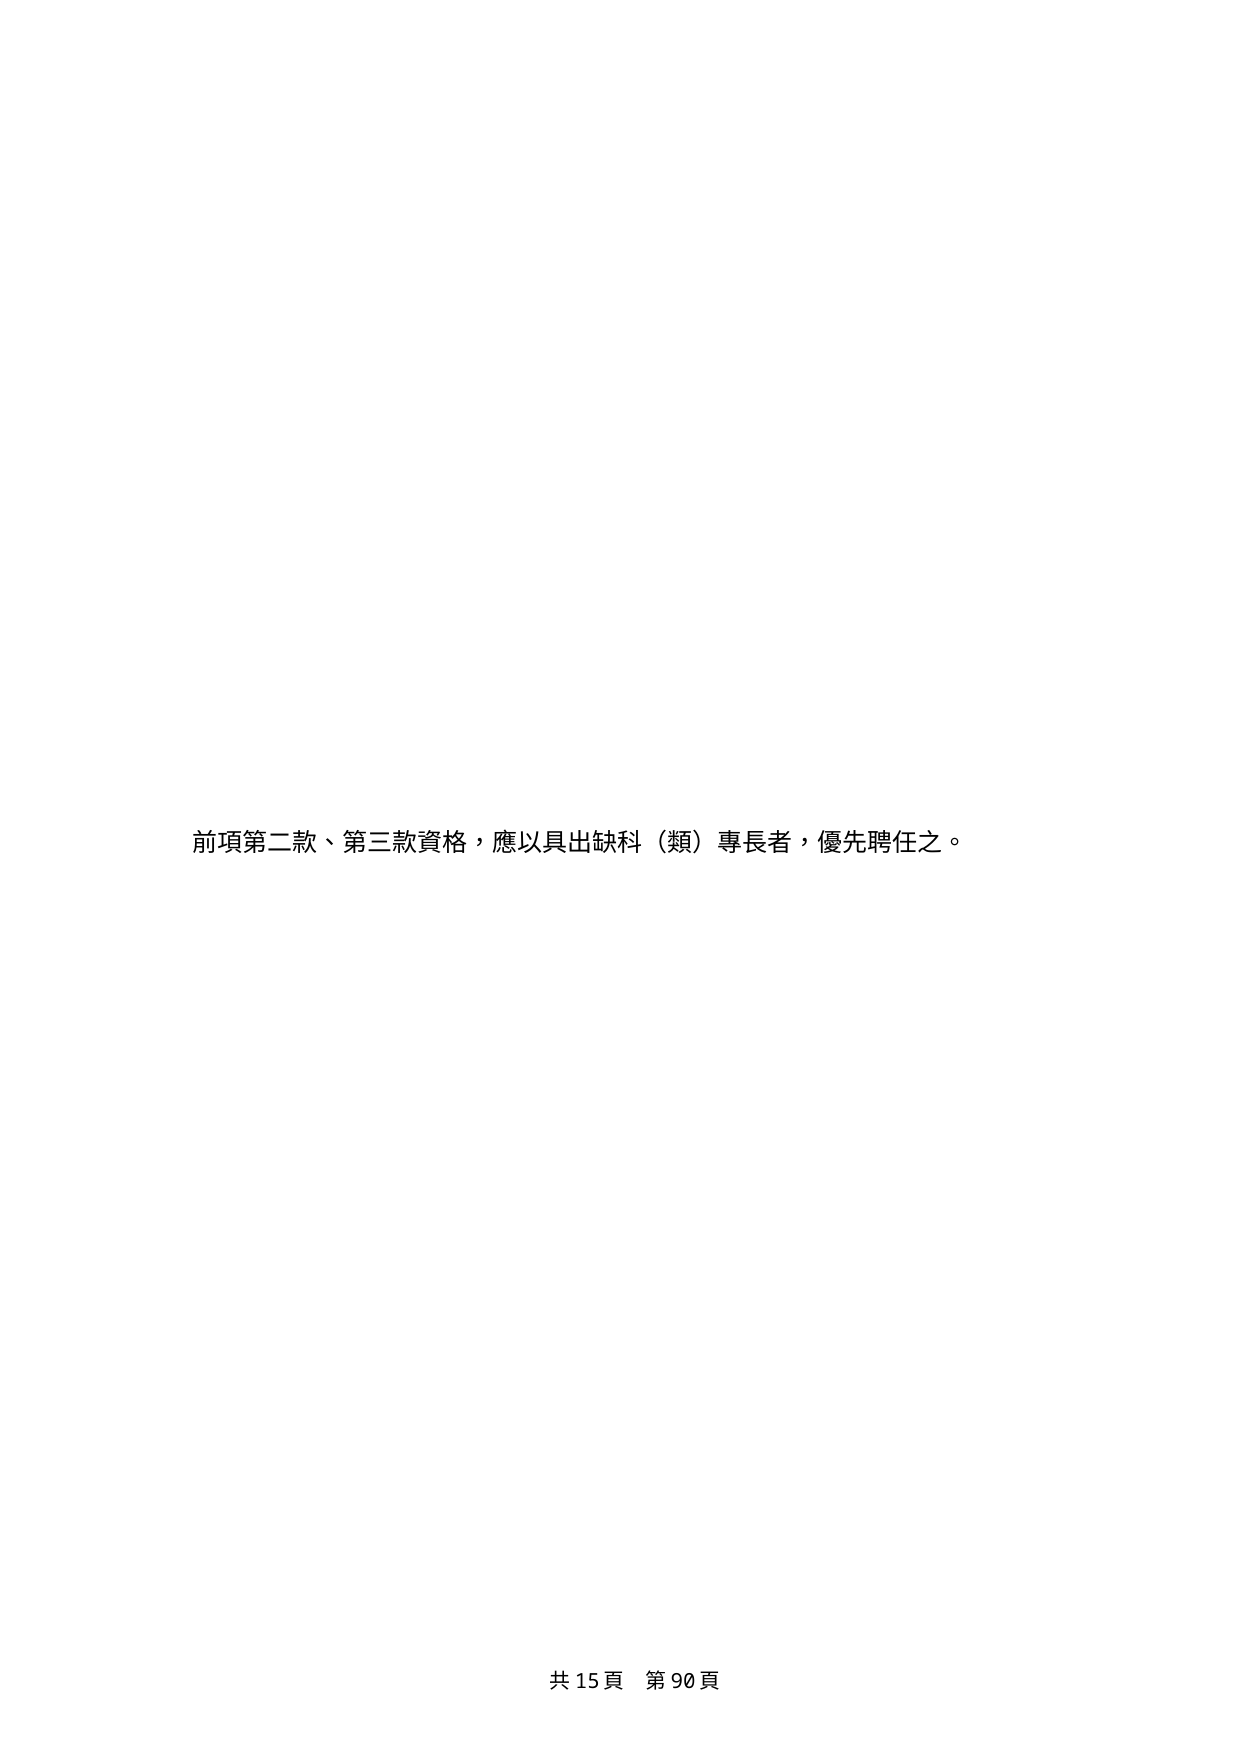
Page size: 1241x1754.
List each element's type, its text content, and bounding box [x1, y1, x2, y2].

text 前項第二款、第三款資格，應以具出缺科（類）專長者，優先聘任之。 [192, 799, 1152, 862]
